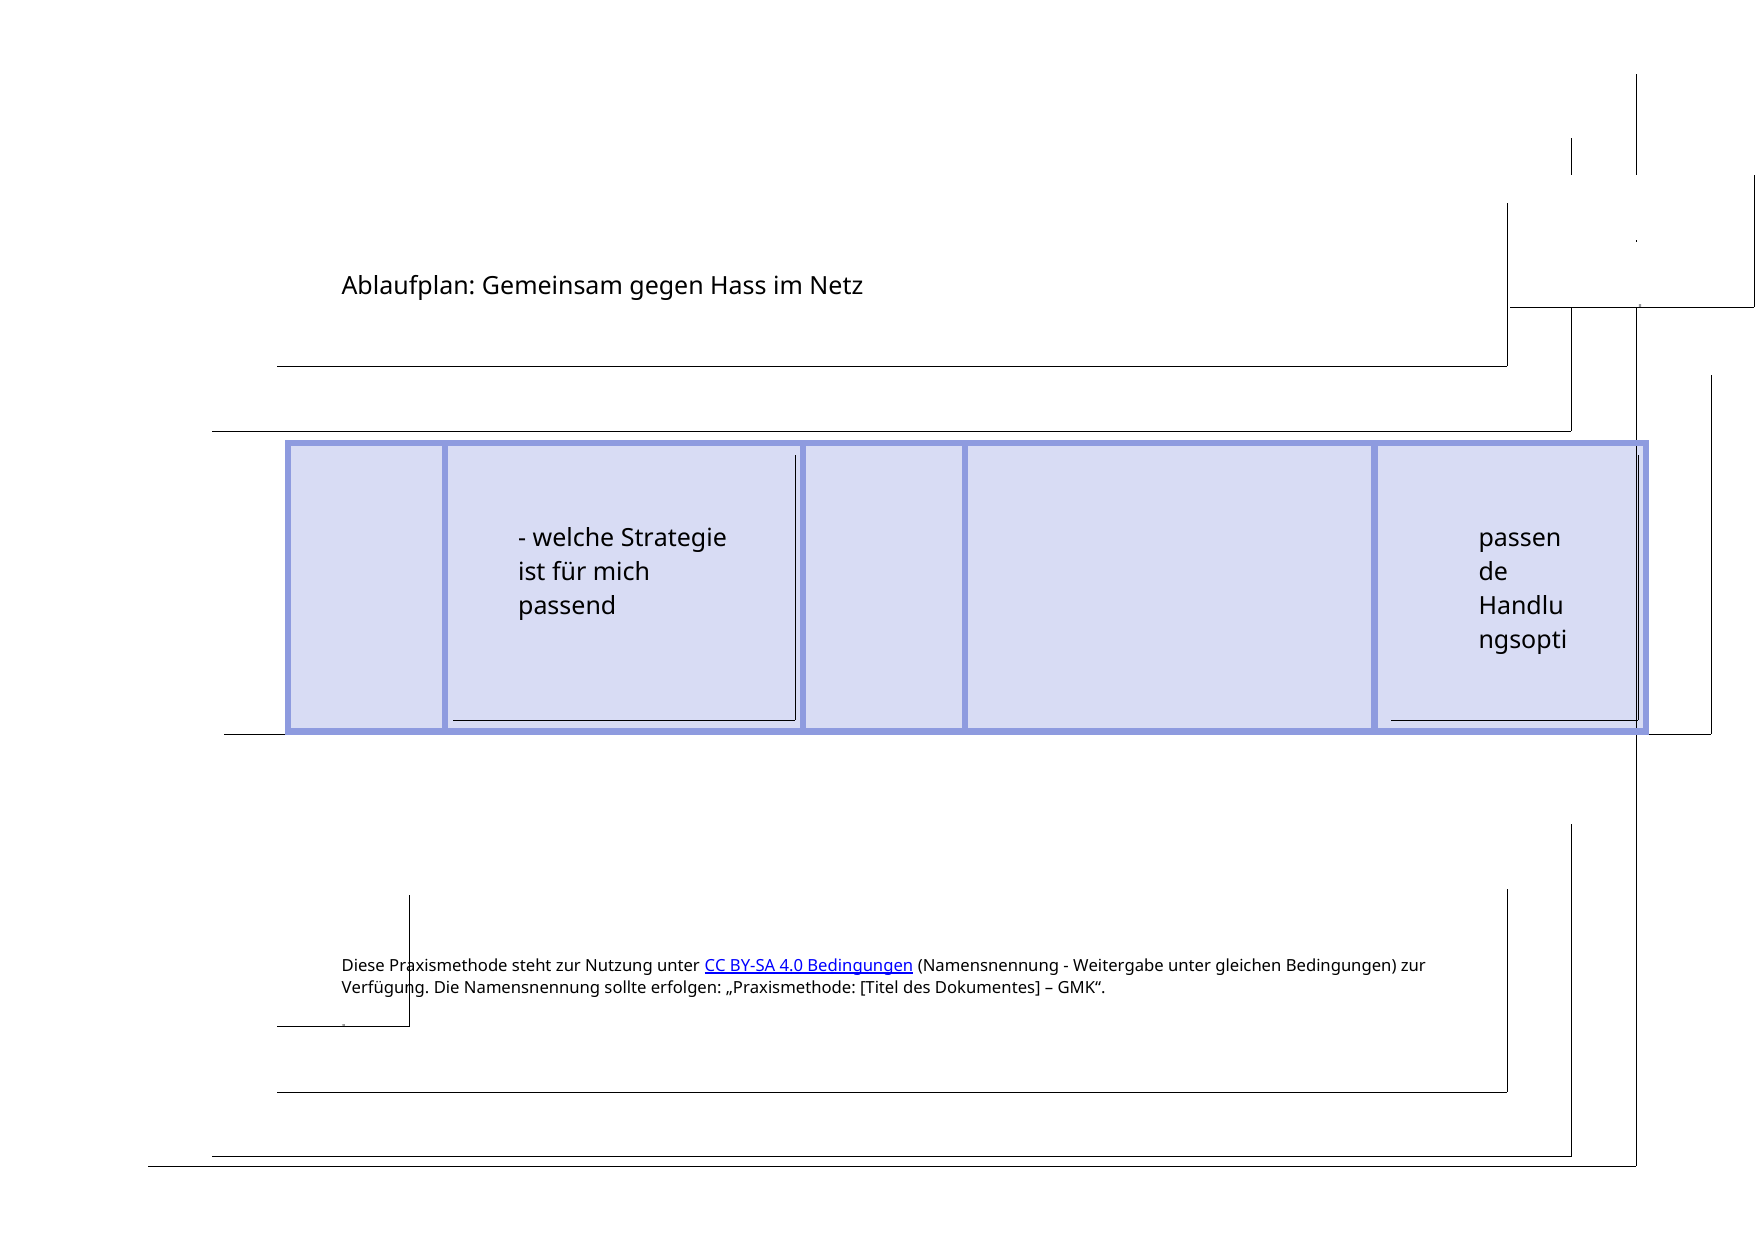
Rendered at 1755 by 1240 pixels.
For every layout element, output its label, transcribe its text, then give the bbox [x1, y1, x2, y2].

table_cell passende Handlungsopti [1378, 446, 1636, 728]
table_cell [806, 446, 962, 728]
table_cell [291, 446, 442, 728]
table_cell - welche Strategie ist für mich passend [448, 446, 800, 728]
table_cell [968, 446, 1371, 728]
